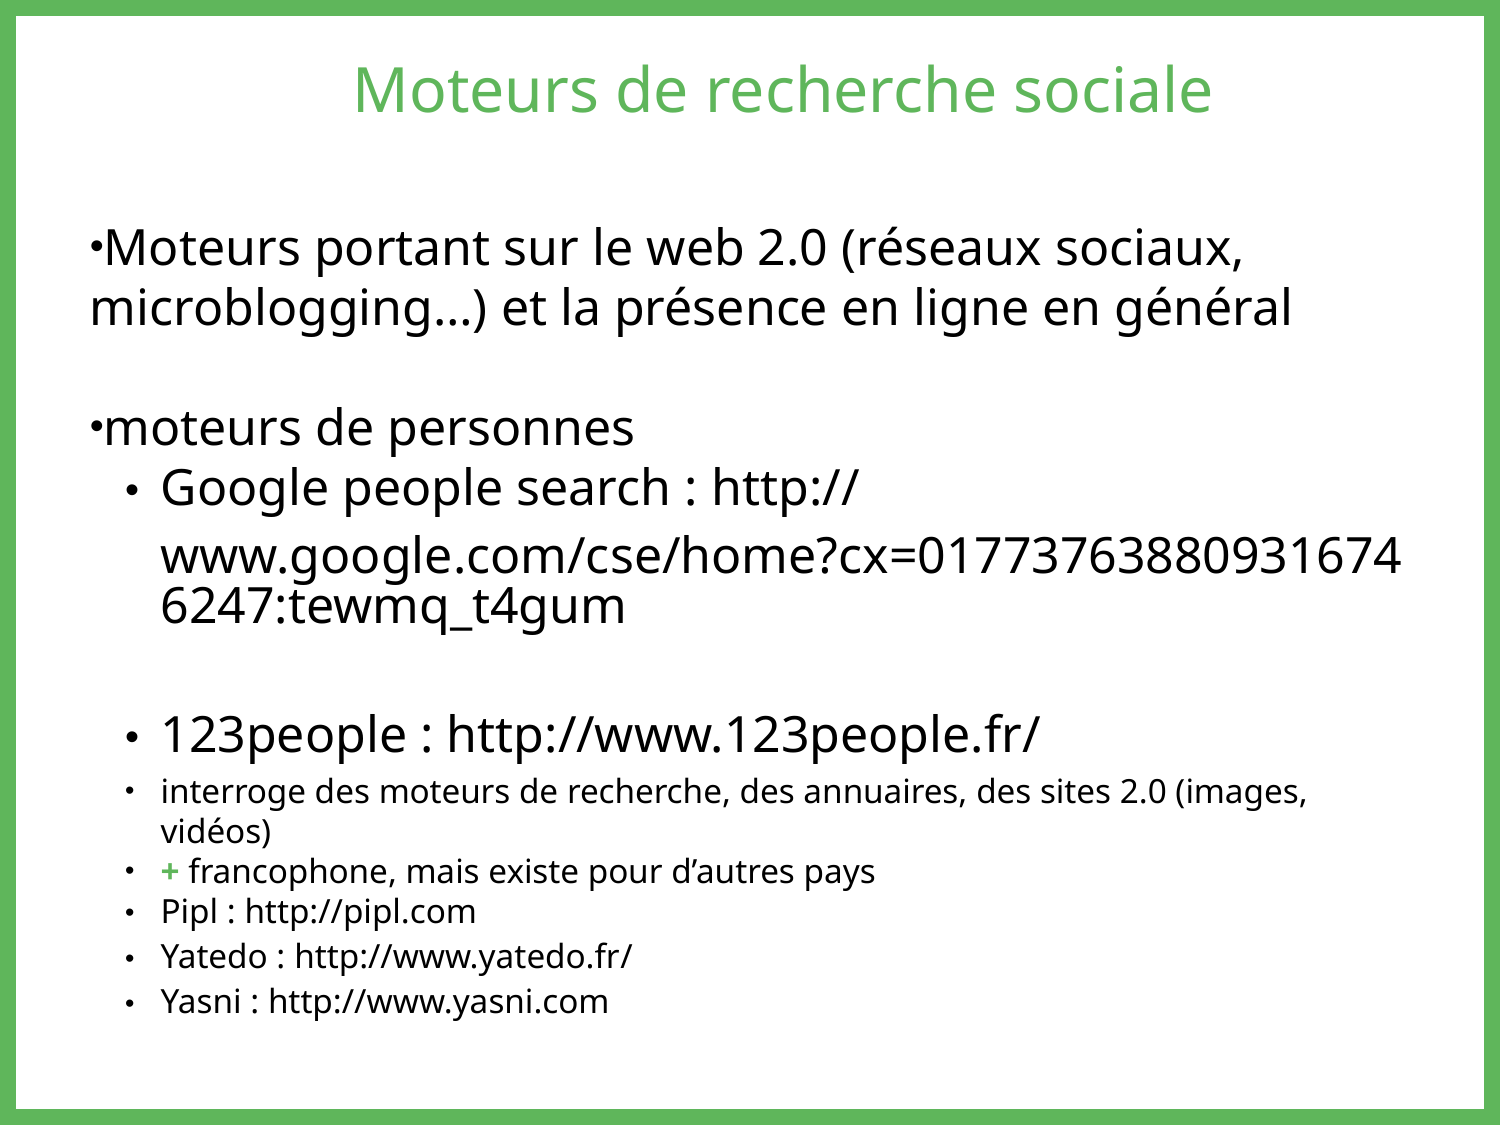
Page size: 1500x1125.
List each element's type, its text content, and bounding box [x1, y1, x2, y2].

text_box Moteurs portant sur le web 2.0 (réseaux sociaux, microblogging…) et la présence en ligne en général moteurs de personnes Google people search : http://www.google.com/cse/home?cx=017737638809316746247:tewmq_t4gum 123people : http://www.123people.fr/ interroge des moteurs de recherche, des annuaires, des sites 2.0 (images, vidéos) + francophone, mais existe pour d’autres pays Pipl : http://pipl.com Yatedo : http://www.yatedo.fr/ Yasni : http://www.yasni.com [75, 208, 1425, 1071]
text_box [0, 0, 1500, 1125]
text_box Moteurs de recherche sociale [108, 42, 1459, 161]
